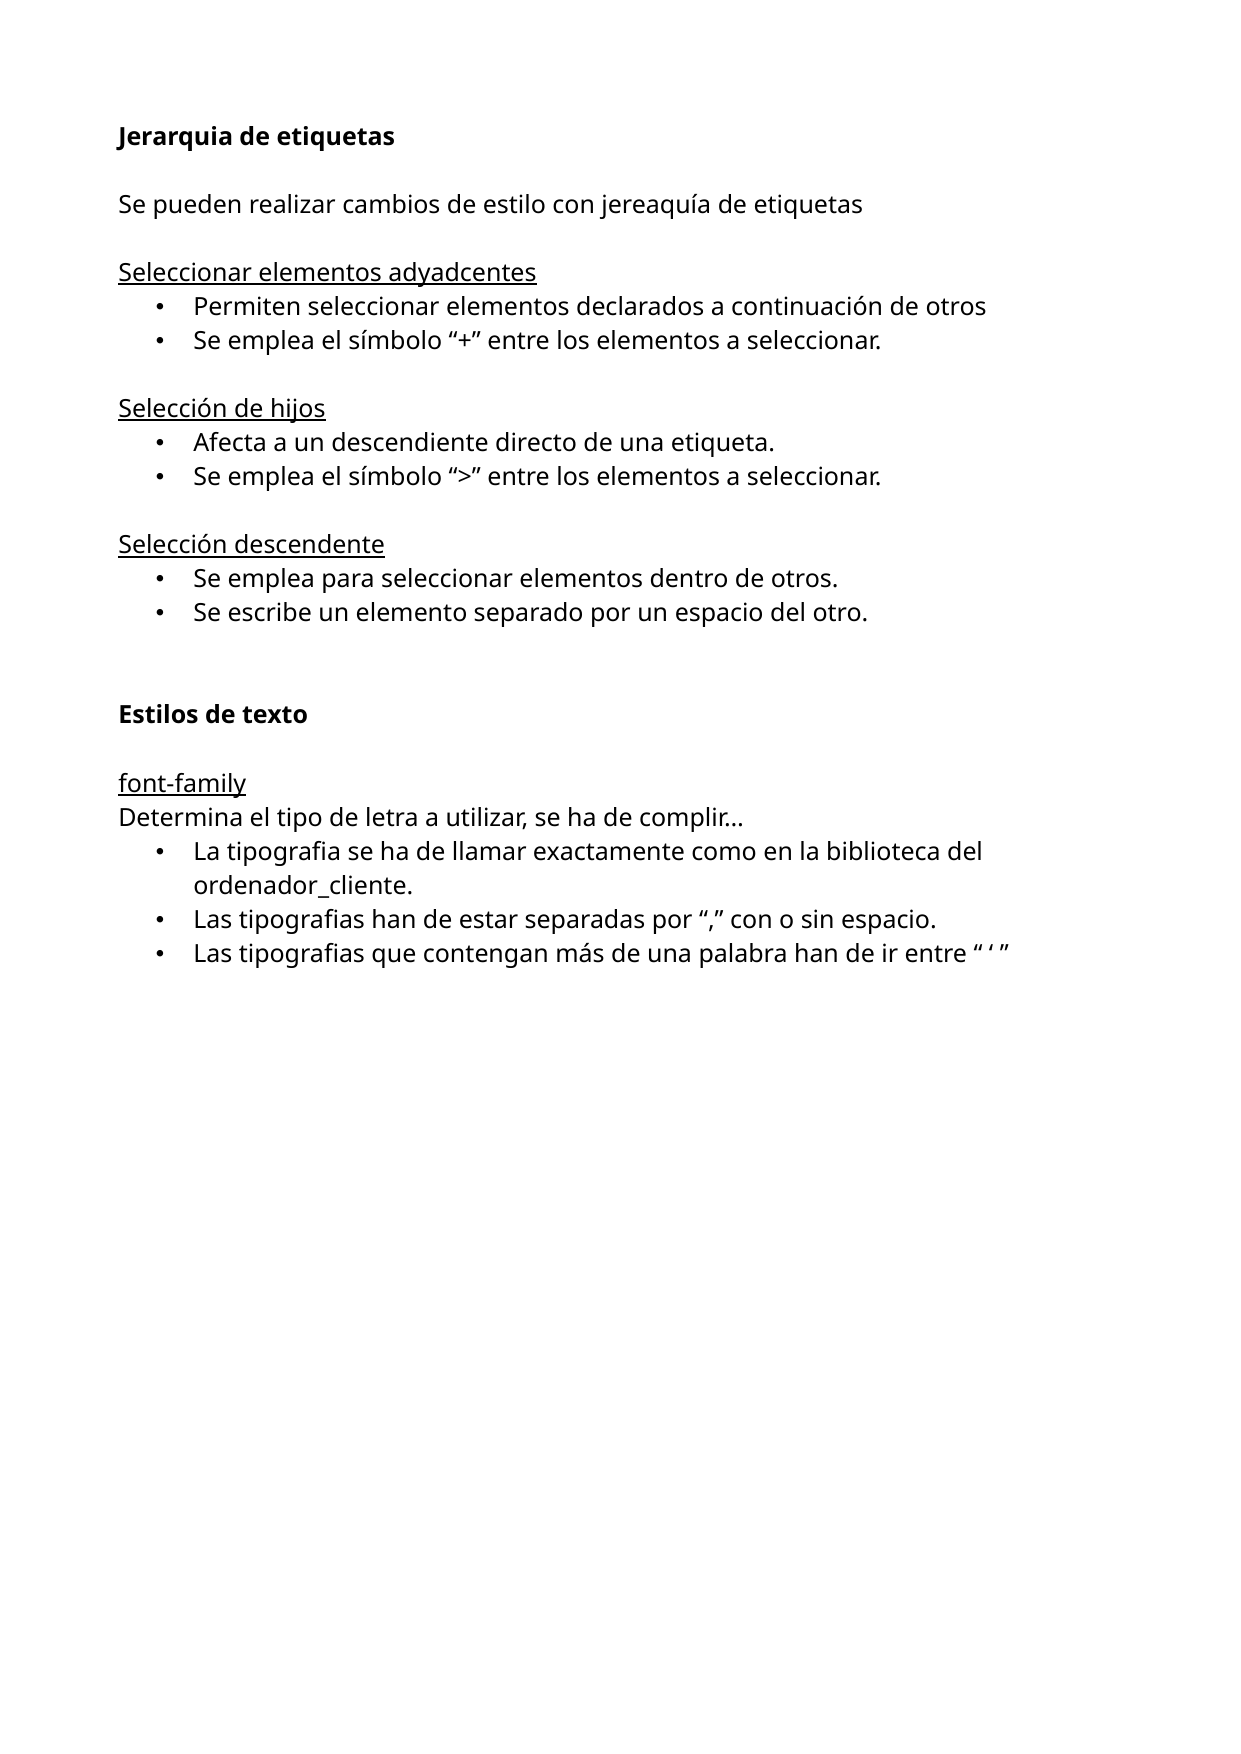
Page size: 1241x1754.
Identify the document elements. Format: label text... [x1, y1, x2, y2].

text Jerarquia de etiquetas [118, 118, 1122, 152]
text Seleccionar elementos adyadcentes [118, 254, 1122, 288]
list Se emplea el símbolo “>” entre los elementos a seleccionar. [156, 459, 1122, 493]
list La tipografia se ha de llamar exactamente como en la biblioteca del ordenador_cliente. [156, 833, 1122, 902]
text font-family [118, 765, 1122, 799]
text Selección descendente [118, 527, 1122, 561]
list Las tipografias que contengan más de una palabra han de ir entre “ ‘ ” [156, 936, 1122, 970]
list Se emplea el símbolo “+” entre los elementos a seleccionar. [156, 322, 1122, 357]
list Se emplea para seleccionar elementos dentro de otros. [156, 561, 1122, 595]
text Estilos de texto [118, 697, 1122, 731]
text Se pueden realizar cambios de estilo con jereaquía de etiquetas [118, 186, 1122, 220]
text Selección de hijos [118, 391, 1122, 425]
list Se escribe un elemento separado por un espacio del otro. [156, 595, 1122, 629]
list Permiten seleccionar elementos declarados a continuación de otros [156, 288, 1122, 322]
list Las tipografias han de estar separadas por “,” con o sin espacio. [156, 902, 1122, 936]
text Determina el tipo de letra a utilizar, se ha de complir… [118, 799, 1122, 833]
list Afecta a un descendiente directo de una etiqueta. [156, 425, 1122, 459]
